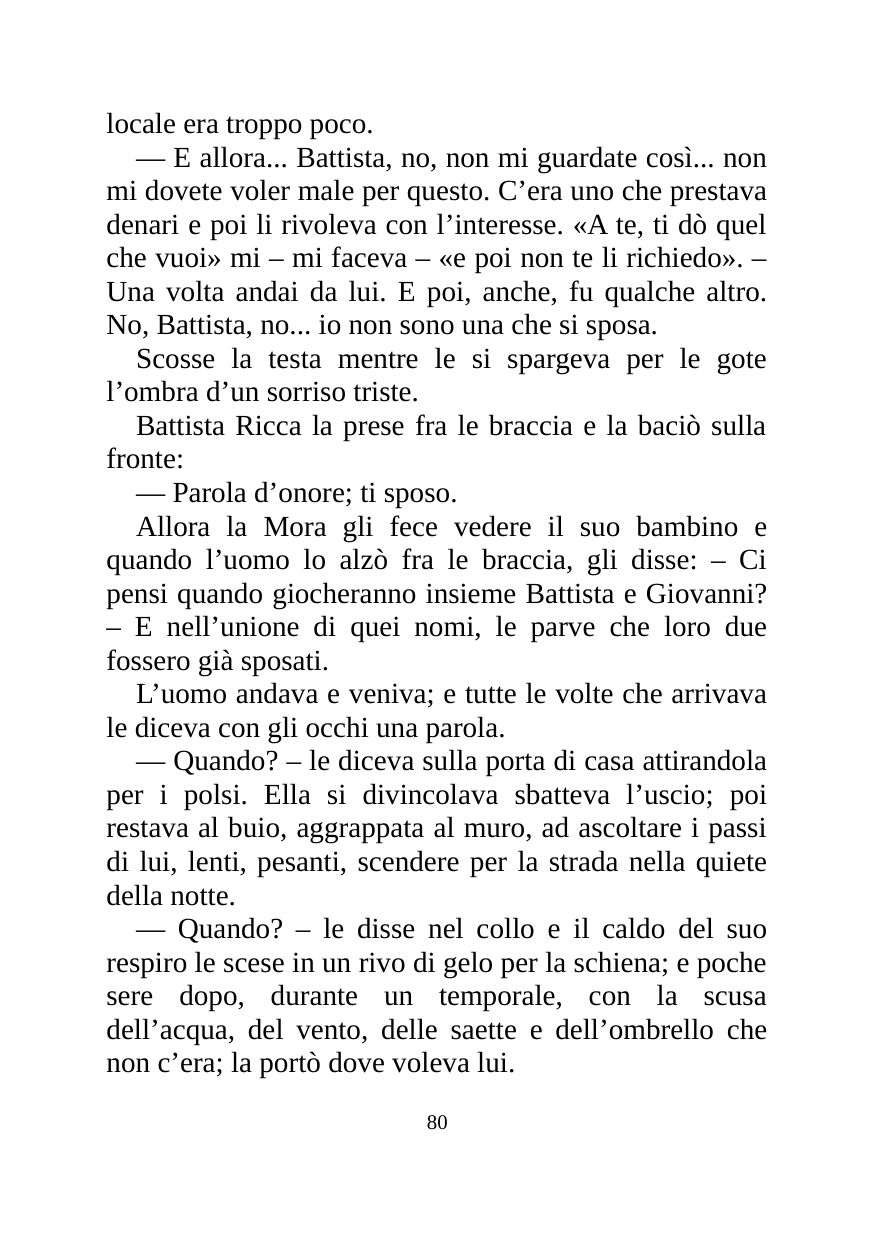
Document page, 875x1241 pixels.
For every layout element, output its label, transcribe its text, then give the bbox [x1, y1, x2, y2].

text locale era troppo poco. [106, 106, 768, 140]
text L’uomo andava e veniva; e tutte le volte che arrivava le diceva con gli occhi una parola. [106, 676, 768, 743]
text Scosse la testa mentre le si spargeva per le gote l’ombra d’un sorriso triste. [106, 341, 768, 408]
text Allora la Mora gli fece vedere il suo bambino e quando l’uomo lo alzò fra le braccia, gli disse: – Ci pensi quando giocheranno insieme Battista e Giovanni? – E nell’unione di quei nomi, le parve che loro due fossero già sposati. [106, 509, 768, 676]
text — E allora... Battista, no, non mi guardate così... non mi dovete voler male per questo. C’era uno che prestava denari e poi li rivoleva con l’interesse. «A te, ti dò quel che vuoi» mi – mi faceva – «e poi non te li richiedo». – Una volta andai da lui. E poi, anche, fu qualche altro. No, Battista, no... io non sono una che si sposa. [106, 140, 768, 341]
text — Quando? – le diceva sulla porta di casa attirandola per i polsi. Ella si divincolava sbatteva l’uscio; poi restava al buio, aggrappata al muro, ad ascoltare i passi di lui, lenti, pesanti, scendere per la strada nella quiete della notte. [106, 743, 768, 911]
text — Parola d’onore; ti sposo. [106, 475, 768, 509]
text Battista Ricca la prese fra le braccia e la baciò sulla fronte: [106, 408, 768, 475]
text — Quando? – le disse nel collo e il caldo del suo respiro le scese in un rivo di gelo per la schiena; e poche sere dopo, durante un temporale, con la scusa dell’acqua, del vento, delle saette e dell’ombrello che non c’era; la portò dove voleva lui. [106, 911, 768, 1079]
